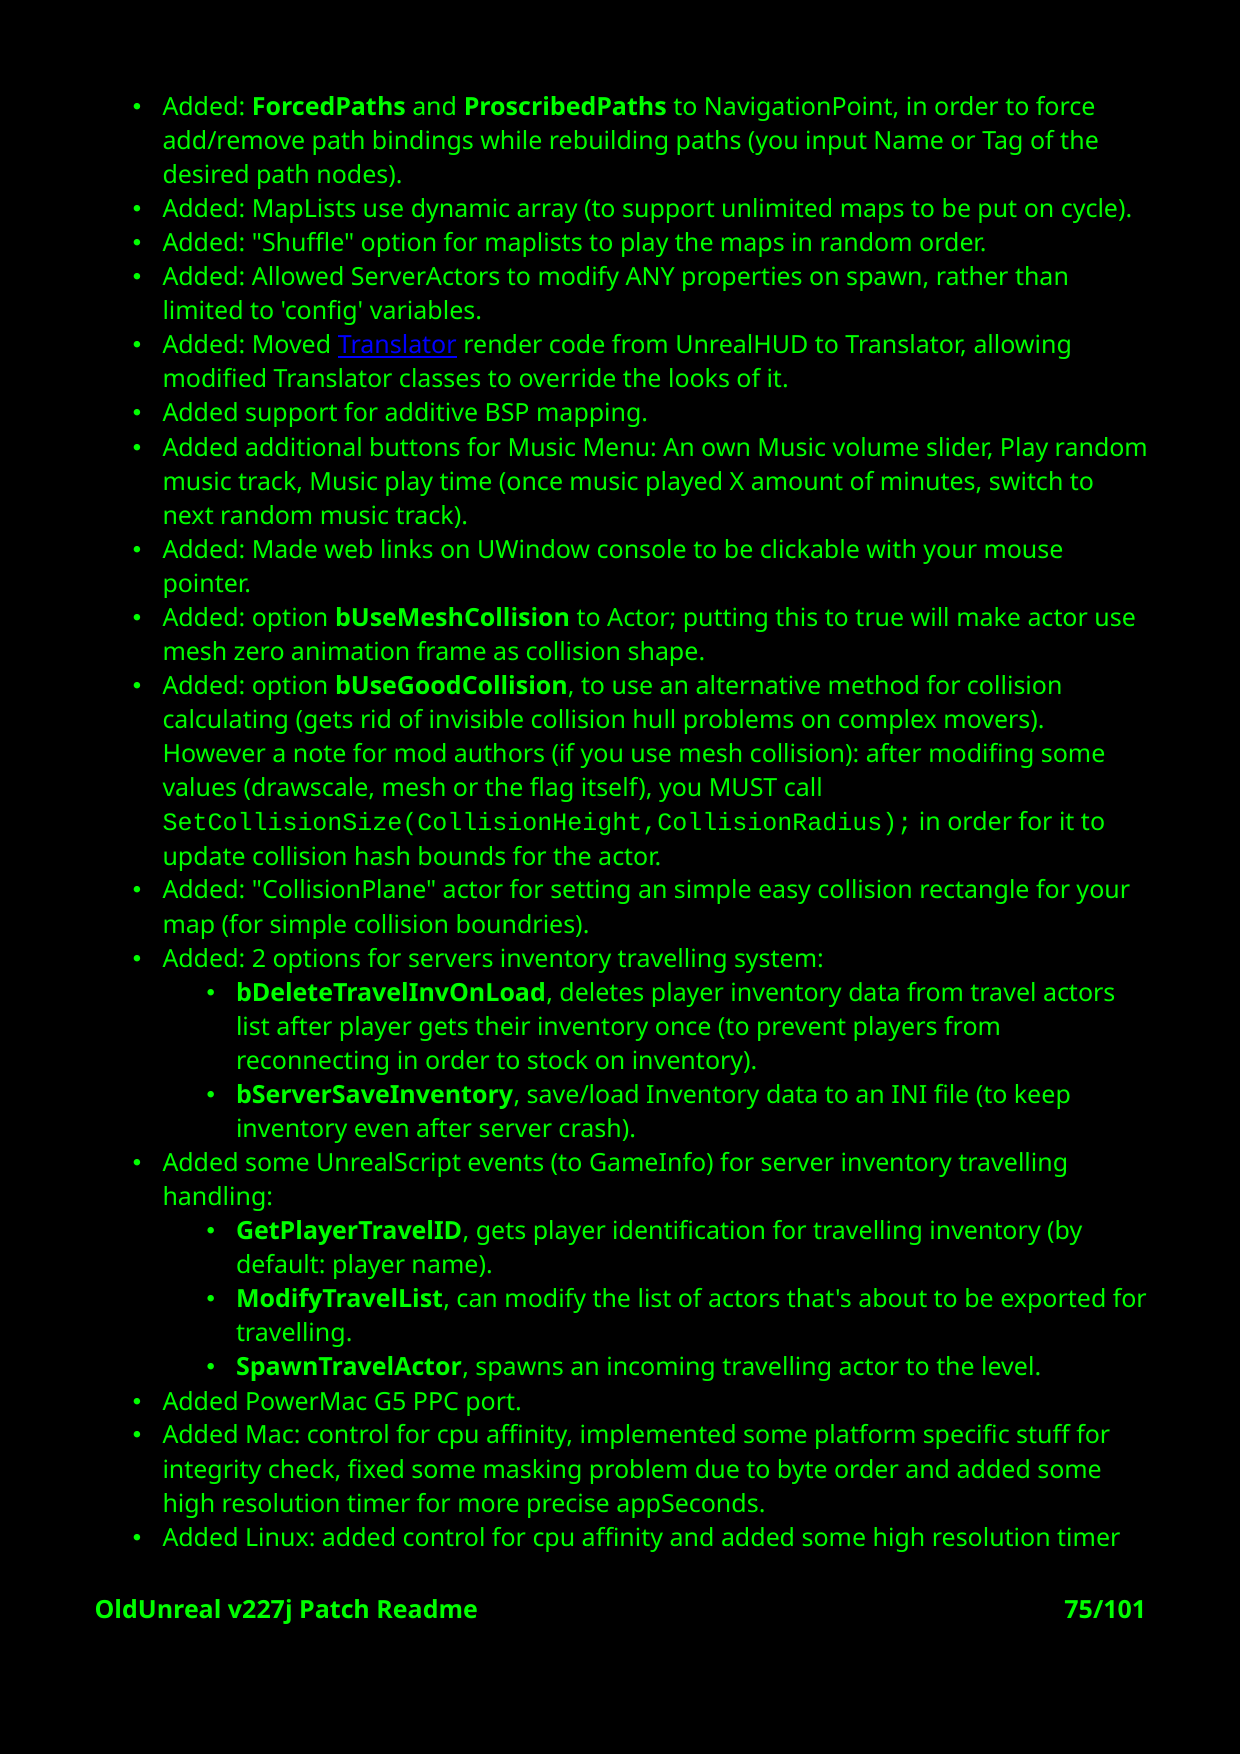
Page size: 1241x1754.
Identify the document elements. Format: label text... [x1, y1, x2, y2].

list GetPlayerTravelID, gets player identification for travelling inventory (by default: player name). [206, 1213, 1152, 1281]
list Added: option bUseMeshCollision to Actor; putting this to true will make actor use mesh zero animation frame as collision shape. [133, 599, 1152, 668]
list Added: MapLists use dynamic array (to support unlimited maps to be put on cycle). [133, 191, 1152, 225]
list Added: "CollisionPlane" actor for setting an simple easy collision rectangle for your map (for simple collision boundries). [133, 872, 1152, 940]
list Added: ForcedPaths and ProscribedPaths to NavigationPoint, in order to force add/remove path bindings while rebuilding paths (you input Name or Tag of the desired path nodes). [133, 88, 1152, 191]
list Added some UnrealScript events (to GameInfo) for server inventory travelling handling: [133, 1145, 1152, 1213]
list bDeleteTravelInvOnLoad, deletes player inventory data from travel actors list after player gets their inventory once (to prevent players from reconnecting in order to stock on inventory). [206, 974, 1152, 1077]
list Added: Allowed ServerActors to modify ANY properties on spawn, rather than limited to 'config' variables. [133, 259, 1152, 327]
list Added PowerMac G5 PPC port. [133, 1383, 1152, 1417]
list Added: Moved Translator render code from UnrealHUD to Translator, allowing modified Translator classes to override the looks of it. [133, 327, 1152, 395]
list bServerSaveInventory, save/load Inventory data to an INI file (to keep inventory even after server crash). [206, 1077, 1152, 1145]
list Added: "Shuffle" option for maplists to play the maps in random order. [133, 225, 1152, 259]
list SpawnTravelActor, spawns an incoming travelling actor to the level. [206, 1349, 1152, 1383]
list Added additional buttons for Music Menu: An own Music volume slider, Play random music track, Music play time (once music played X amount of minutes, switch to next random music track). [133, 429, 1152, 531]
list Added support for additive BSP mapping. [133, 395, 1152, 429]
list Added: Made web links on UWindow console to be clickable with your mouse pointer. [133, 531, 1152, 599]
list Added: 2 options for servers inventory travelling system: [133, 940, 1152, 974]
list ModifyTravelList, can modify the list of actors that's about to be exported for travelling. [206, 1281, 1152, 1349]
list Added: option bUseGoodCollision, to use an alternative method for collision calculating (gets rid of invisible collision hull problems on complex movers). However a note for mod authors (if you use mesh collision): after modifing some values (drawscale, mesh or the flag itself), you MUST call SetCollisionSize(CollisionHeight,CollisionRadius); in order for it to update collision hash bounds for the actor. [133, 668, 1152, 872]
list Added Linux: added control for cpu affinity and added some high resolution timer [133, 1519, 1152, 1553]
list Added Mac: control for cpu affinity, implemented some platform specific stuff for integrity check, fixed some masking problem due to byte order and added some high resolution timer for more precise appSeconds. [133, 1417, 1152, 1519]
